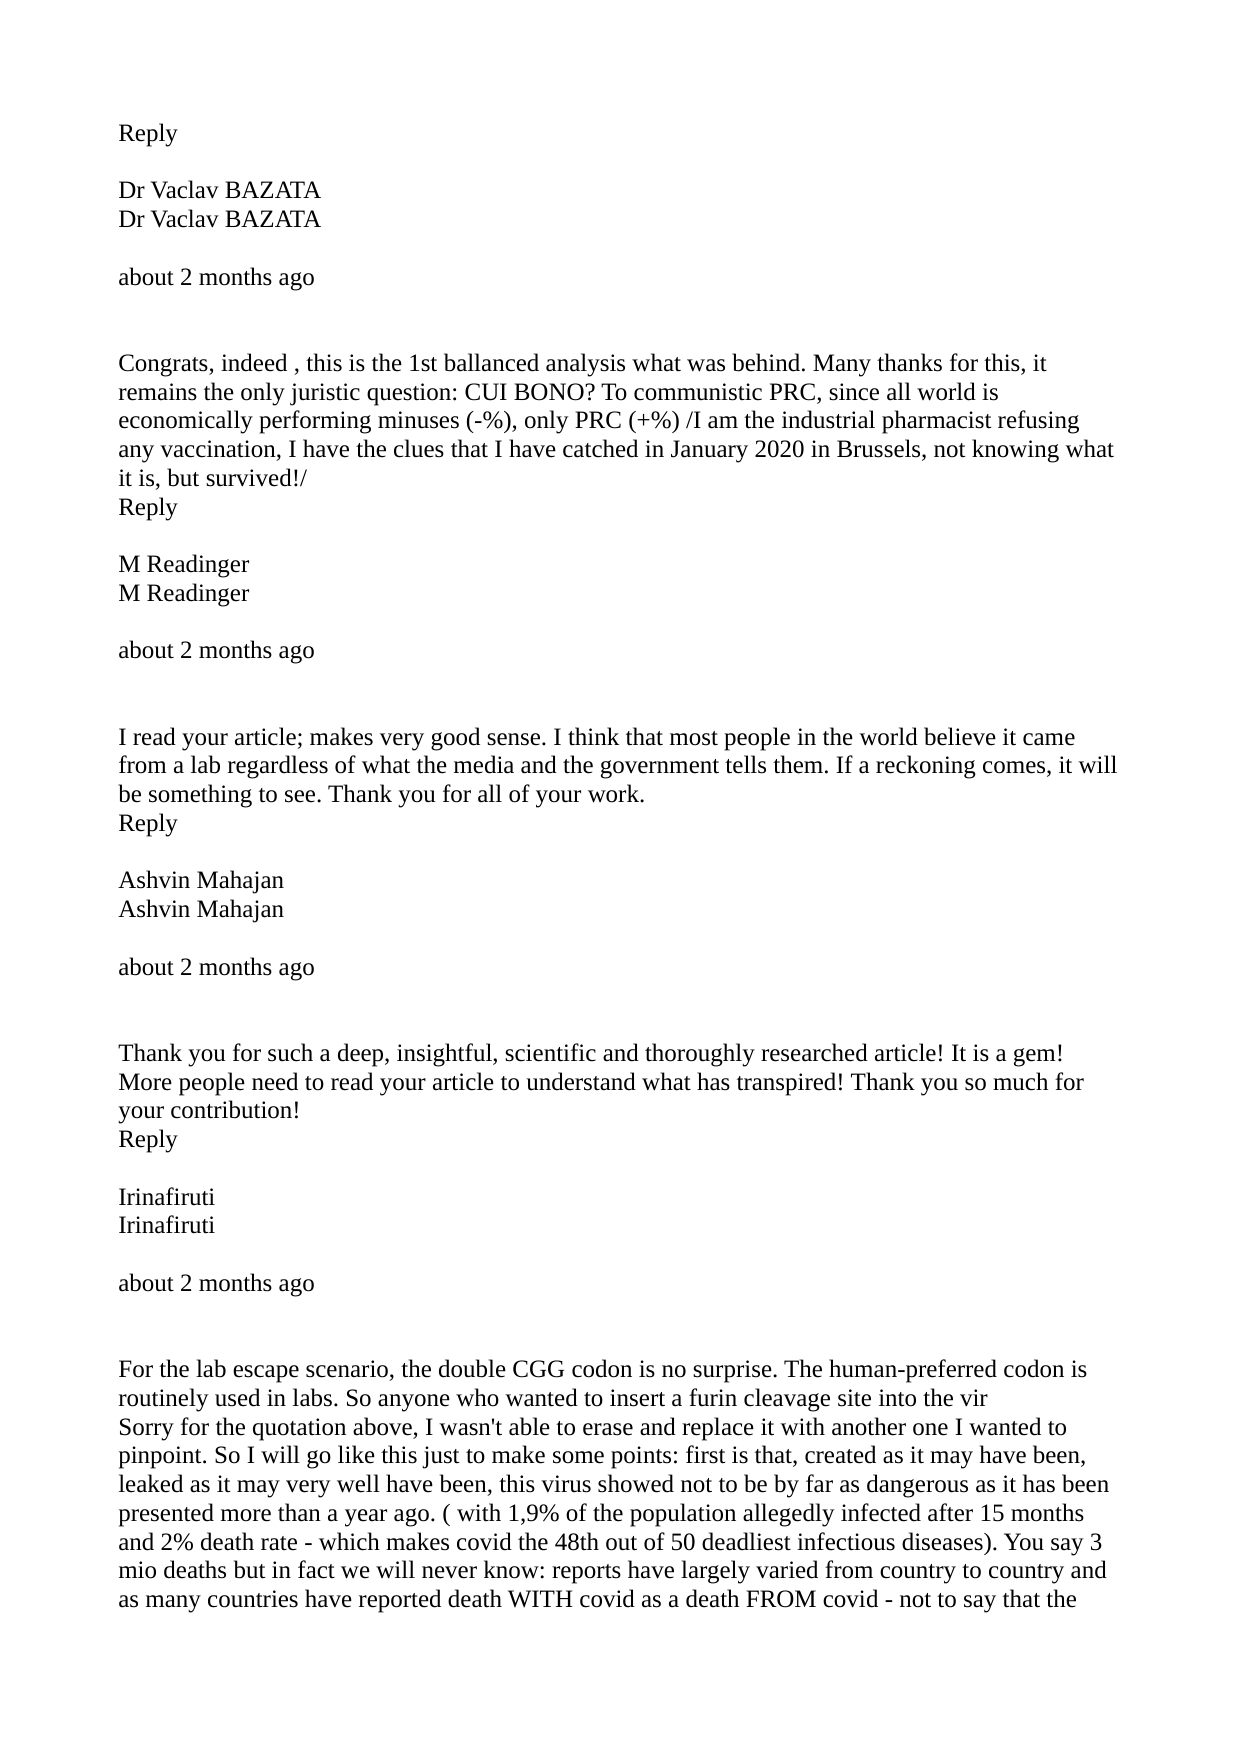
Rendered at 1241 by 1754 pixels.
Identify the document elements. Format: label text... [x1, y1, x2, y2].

text Sorry for the quotation above, I wasn't able to erase and replace it with another one I wanted to pinpoint. So I will go like this just to make some points: first is that, created as it may have been, leaked as it may very well have been, this virus showed not to be by far as dangerous as it has been presented more than a year ago. ( with 1,9% of the population allegedly infected after 15 months and 2% death rate - which makes covid the 48th out of 50 deadliest infectious diseases). You say 3 mio deaths but in fact we will never know: reports have largely varied from country to country and as many countries have reported death WITH covid as a death FROM covid - not to say that the [118, 1412, 1122, 1613]
text Reply [118, 492, 1122, 521]
text about 2 months ago [118, 262, 1122, 291]
text about 2 months ago [118, 636, 1122, 664]
text Ashvin Mahajan [118, 894, 1122, 923]
text For the lab escape scenario, the double CGG codon is no surprise. The human-preferred codon is routinely used in labs. So anyone who wanted to insert a furin cleavage site into the vir [118, 1354, 1122, 1412]
text Reply [118, 808, 1122, 837]
text M Readinger [118, 578, 1122, 607]
text Reply [118, 1124, 1122, 1153]
text Dr Vaclav BAZATA [118, 204, 1122, 233]
text M Readinger [118, 549, 1122, 578]
text about 2 months ago [118, 952, 1122, 981]
text Thank you for such a deep, insightful, scientific and thoroughly researched article! It is a gem! More people need to read your article to understand what has transpired! Thank you so much for your contribution! [118, 1038, 1122, 1124]
text Irinafiruti [118, 1182, 1122, 1211]
text I read your article; makes very good sense. I think that most people in the world believe it came from a lab regardless of what the media and the government tells them. If a reckoning comes, it will be something to see. Thank you for all of your work. [118, 722, 1122, 808]
text about 2 months ago [118, 1268, 1122, 1297]
text Ashvin Mahajan [118, 866, 1122, 894]
text Reply [118, 118, 1122, 147]
text Dr Vaclav BAZATA [118, 176, 1122, 204]
text Congrats, indeed , this is the 1st ballanced analysis what was behind. Many thanks for this, it remains the only juristic question: CUI BONO? To communistic PRC, since all world is economically performing minuses (-%), only PRC (+%) /I am the industrial pharmacist refusing any vaccination, I have the clues that I have catched in January 2020 in Brussels, not knowing what it is, but survived!/ [118, 348, 1122, 492]
text Irinafiruti [118, 1211, 1122, 1239]
